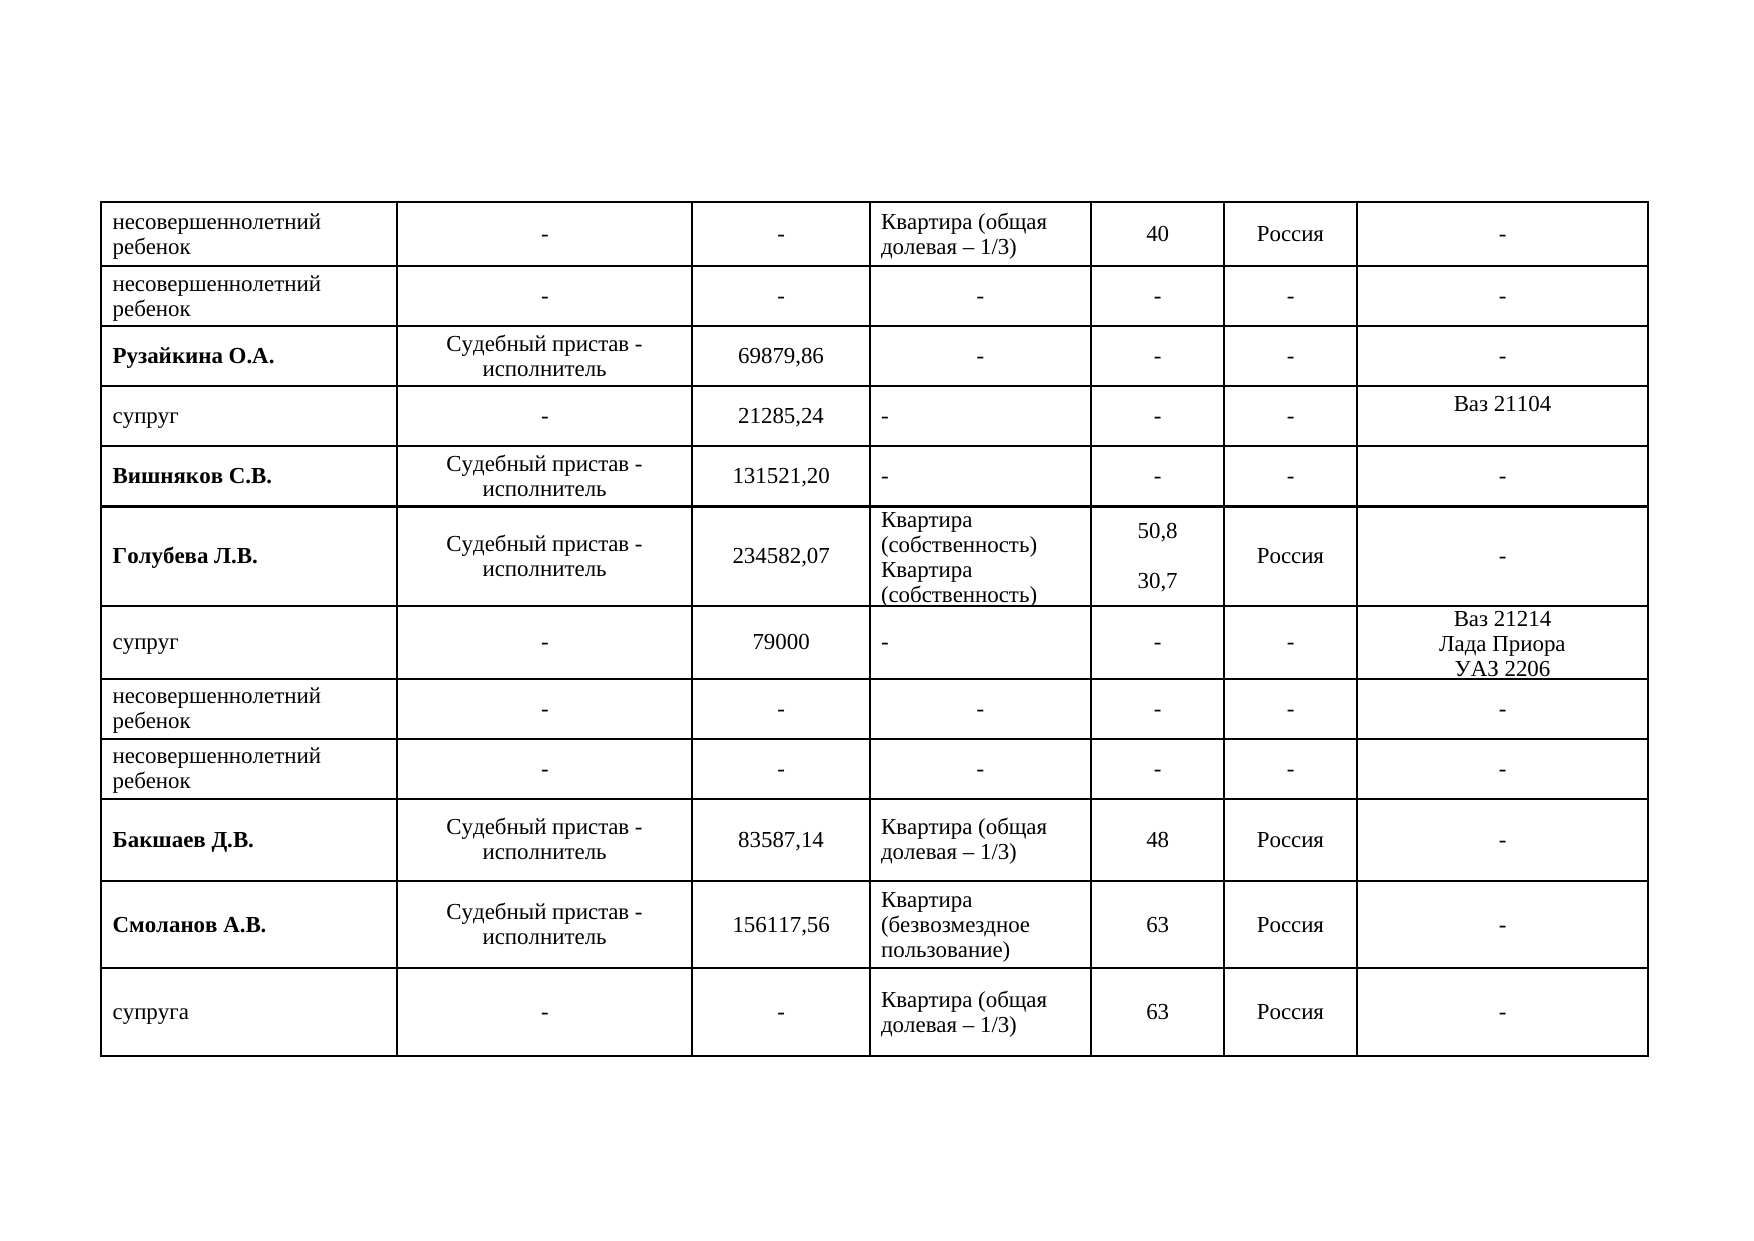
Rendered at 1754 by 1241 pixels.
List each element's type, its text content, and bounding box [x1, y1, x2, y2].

table_cell - [1225, 607, 1356, 678]
table_cell 234582,07 [693, 508, 869, 605]
table_cell несовершеннолетний ребенок [102, 267, 396, 325]
table_cell - [1092, 740, 1223, 798]
table_cell 79000 [693, 607, 869, 678]
table_cell [1649, 445, 1655, 505]
table_cell - [1358, 327, 1647, 385]
table_cell несовершеннолетний ребенок [102, 740, 396, 798]
table_cell Ваз 21104 [1358, 387, 1647, 445]
table_cell 63 [1092, 969, 1223, 1055]
table_cell - [871, 267, 1090, 325]
table_cell - [1092, 447, 1223, 505]
table_cell [1649, 605, 1655, 678]
table_cell - [871, 447, 1090, 505]
table_cell несовершеннолетний ребенок [102, 203, 396, 265]
table_cell 63 [1092, 882, 1223, 967]
table_cell - [693, 969, 869, 1055]
table_cell [1649, 385, 1655, 445]
table_cell - [871, 680, 1090, 738]
table_cell несовершеннолетний ребенок [102, 680, 396, 738]
table_cell - [1092, 387, 1223, 445]
table_cell Бакшаев Д.В. [102, 800, 396, 880]
table_cell Ваз 21214 Лада Приора УАЗ 2206 [1358, 607, 1647, 678]
table_cell Рузайкина О.А. [102, 327, 396, 385]
table_cell - [1358, 203, 1647, 265]
table_cell - [1225, 447, 1356, 505]
table_cell - [871, 740, 1090, 798]
table_cell [1649, 880, 1655, 967]
table_cell Квартира (общая долевая – 1/3) [871, 203, 1090, 265]
table_cell - [871, 327, 1090, 385]
table_cell - [1225, 680, 1356, 738]
table_cell - [1092, 680, 1223, 738]
table_cell Квартира (собственность) Квартира (собственность) [871, 508, 1090, 605]
table_cell - [398, 969, 691, 1055]
table_cell Квартира (общая долевая – 1/3) [871, 800, 1090, 880]
table_cell Россия [1225, 969, 1356, 1055]
table_cell 50,8 30,7 [1092, 508, 1223, 605]
table_cell - [871, 387, 1090, 445]
table_cell - [398, 607, 691, 678]
table_cell - [1358, 800, 1647, 880]
table_cell 131521,20 [693, 447, 869, 505]
table_cell [1649, 505, 1655, 605]
table_cell Вишняков С.В. [102, 447, 396, 505]
table_cell [1649, 738, 1655, 798]
table_cell Судебный пристав - исполнитель [398, 882, 691, 967]
table_cell - [1358, 882, 1647, 967]
table_cell 21285,24 [693, 387, 869, 445]
table_cell - [871, 607, 1090, 678]
table_cell - [1358, 969, 1647, 1055]
table_cell [1649, 265, 1655, 325]
table_cell - [1225, 327, 1356, 385]
table_cell Судебный пристав - исполнитель [398, 447, 691, 505]
table_cell - [398, 203, 691, 265]
table_cell Судебный пристав - исполнитель [398, 327, 691, 385]
table_cell Россия [1225, 800, 1356, 880]
table_cell - [693, 267, 869, 325]
table_cell [1649, 678, 1655, 738]
table_cell 69879,86 [693, 327, 869, 385]
table_cell - [1358, 680, 1647, 738]
table_cell - [693, 203, 869, 265]
table_cell 48 [1092, 800, 1223, 880]
table_cell 40 [1092, 203, 1223, 265]
table_cell - [1225, 267, 1356, 325]
table_cell Судебный пристав - исполнитель [398, 508, 691, 605]
table_cell Россия [1225, 203, 1356, 265]
table_cell [1649, 798, 1655, 880]
table_cell - [693, 680, 869, 738]
table_cell - [1358, 508, 1647, 605]
table_cell - [693, 740, 869, 798]
table_cell - [398, 740, 691, 798]
table_cell супруга [102, 969, 396, 1055]
table_cell Россия [1225, 882, 1356, 967]
table_cell - [1225, 387, 1356, 445]
table_cell [1649, 201, 1655, 265]
table_cell Смоланов А.В. [102, 882, 396, 967]
table_cell - [1092, 267, 1223, 325]
table_cell 156117,56 [693, 882, 869, 967]
table_cell 83587,14 [693, 800, 869, 880]
table_cell Судебный пристав - исполнитель [398, 800, 691, 880]
table_cell Квартира (общая долевая – 1/3) [871, 969, 1090, 1055]
table_cell Россия [1225, 508, 1356, 605]
table_cell - [1092, 607, 1223, 678]
table_cell супруг [102, 607, 396, 678]
table_cell - [1092, 327, 1223, 385]
table_cell [1649, 967, 1655, 1055]
table_cell Голубева Л.В. [102, 508, 396, 605]
table_cell - [1358, 447, 1647, 505]
table_cell - [398, 387, 691, 445]
table_cell Квартира (безвозмездное пользование) [871, 882, 1090, 967]
table_cell [1649, 325, 1655, 385]
table_cell - [1225, 740, 1356, 798]
table_cell - [398, 680, 691, 738]
table_cell - [398, 267, 691, 325]
table_cell - [1358, 740, 1647, 798]
table_cell - [1358, 267, 1647, 325]
table_cell супруг [102, 387, 396, 445]
